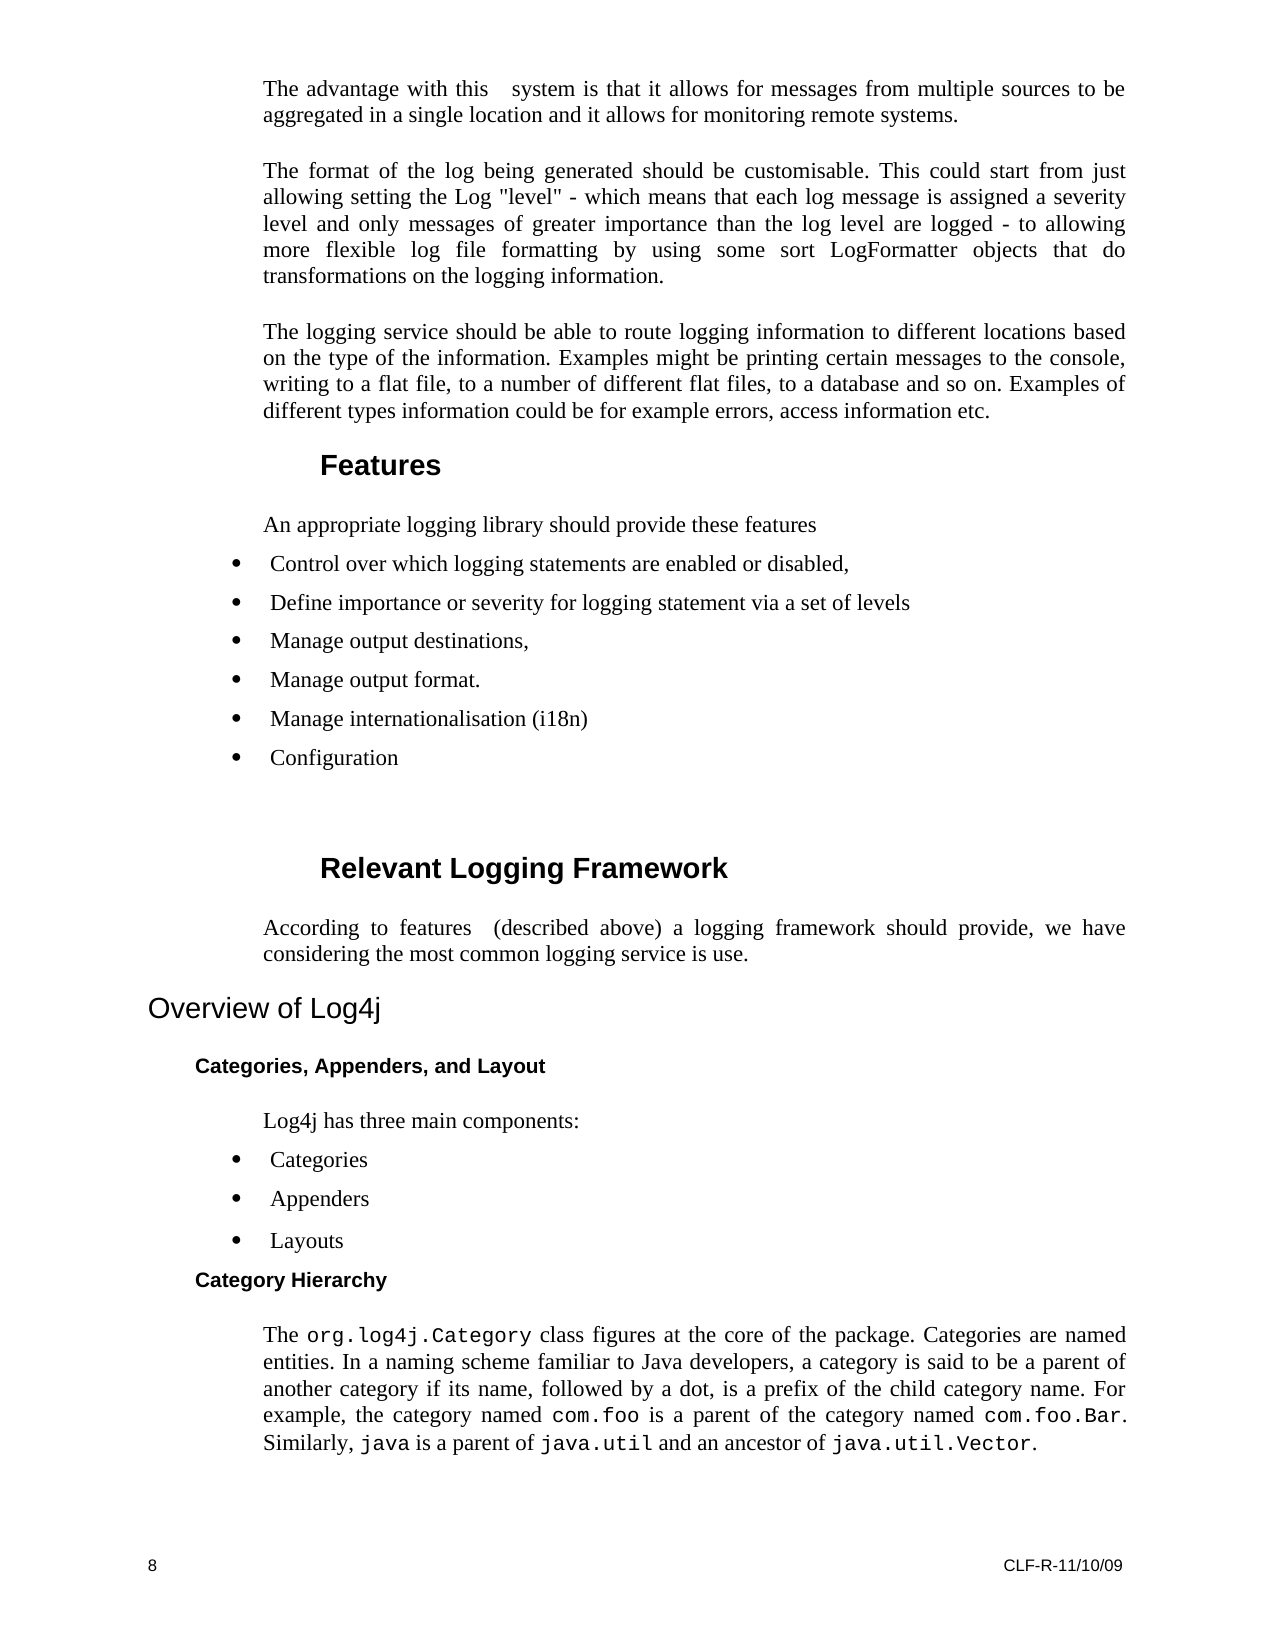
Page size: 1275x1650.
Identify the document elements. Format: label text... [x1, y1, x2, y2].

text Log4j has three main components: [263, 1107, 1127, 1133]
subtitle Features [148, 448, 1127, 482]
list Manage internationalisation (i18n) [232, 705, 1127, 732]
list Configuration [232, 744, 1127, 770]
text The logging service should be able to route logging information to different locations based on the type of the information. Examples might be printing certain messages to the console, writing to a flat file, to a number of different flat files, to a database and so on. Examples of different types information could be for example errors, access information etc. [263, 318, 1127, 423]
list Categories [232, 1146, 1127, 1172]
subtitle Overview of Log4j [0, 991, 1127, 1025]
list Manage output destinations, [232, 627, 1127, 654]
subtitle Categories, Appenders, and Layout [195, 1054, 1127, 1078]
subtitle Relevant Logging Framework [148, 851, 1127, 884]
subtitle Category Hierarchy [195, 1267, 1127, 1291]
list Define importance or severity for logging statement via a set of levels [232, 589, 1127, 615]
list Layouts [232, 1224, 1127, 1255]
text An appropriate logging library should provide these features [263, 511, 1127, 537]
list Control over which logging statements are enabled or disabled, [232, 550, 1127, 576]
text The advantage with this system is that it allows for messages from multiple sources to be aggregated in a single location and it allows for monitoring remote systems. [263, 75, 1127, 128]
list Appenders [232, 1185, 1127, 1211]
list Manage output format. [232, 666, 1127, 693]
text According to features (described above) a logging framework should provide, we have considering the most common logging service is use. [263, 914, 1127, 966]
text The format of the log being generated should be customisable. This could start from just allowing setting the Log "level" - which means that each log message is assigned a severity level and only messages of greater importance than the log level are logged - to allowing more flexible log file formatting by using some sort LogFormatter objects that do transformations on the logging information. [263, 157, 1127, 289]
text The org.log4j.Category class figures at the core of the package. Categories are named entities. In a naming scheme familiar to Java developers, a category is said to be a parent of another category if its name, followed by a dot, is a prefix of the child category name. For example, the category named com.foo is a parent of the category named com.foo.Bar. Similarly, java is a parent of java.util and an ancestor of java.util.Vector. [263, 1321, 1127, 1456]
